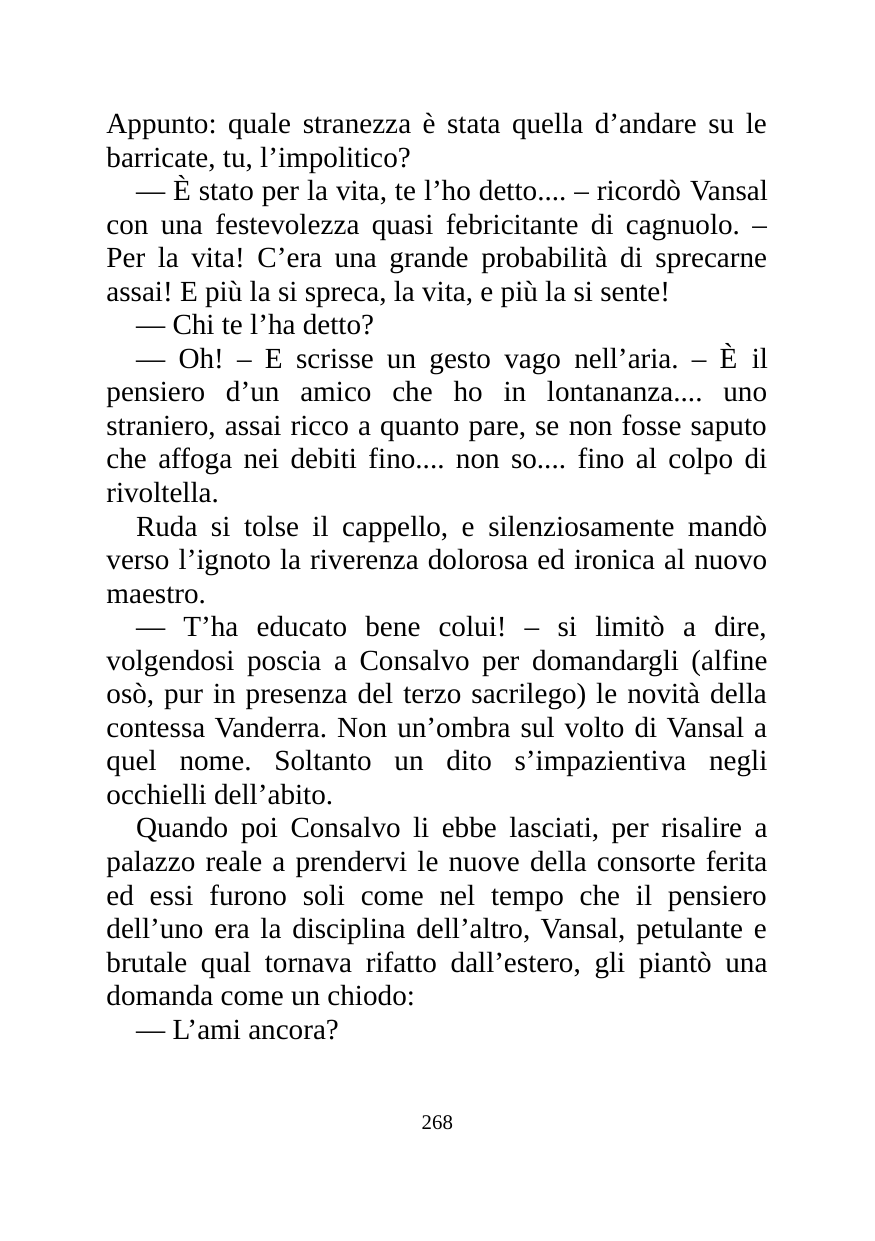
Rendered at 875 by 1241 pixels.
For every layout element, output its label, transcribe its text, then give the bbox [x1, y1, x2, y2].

text — Chi te l’ha detto? [106, 307, 768, 341]
text — L’ami ancora? [106, 1012, 768, 1045]
text Ruda si tolse il cappello, e silenziosamente mandò verso l’ignoto la riverenza dolorosa ed ironica al nuovo maestro. [106, 509, 768, 609]
text Appunto: quale stranezza è stata quella d’andare su le barricate, tu, l’impolitico? [106, 106, 768, 173]
text — T’ha educato bene colui! – si limitò a dire, volgendosi poscia a Consalvo per domandargli (alfine osò, pur in presenza del terzo sacrilego) le novità della contessa Vanderra. Non un’ombra sul volto di Vansal a quel nome. Soltanto un dito s’impazientiva negli occhielli dell’abito. [106, 609, 768, 811]
text Quando poi Consalvo li ebbe lasciati, per risalire a palazzo reale a prendervi le nuove della consorte ferita ed essi furono soli come nel tempo che il pensiero dell’uno era la disciplina dell’altro, Vansal, petulante e brutale qual tornava rifatto dall’estero, gli piantò una domanda come un chiodo: [106, 811, 768, 1012]
text — È stato per la vita, te l’ho detto.... – ricordò Vansal con una festevolezza quasi febricitante di cagnuolo. – Per la vita! C’era una grande probabilità di sprecarne assai! E più la si spreca, la vita, e più la si sente! [106, 173, 768, 307]
text — Oh! – E scrisse un gesto vago nell’aria. – È il pensiero d’un amico che ho in lontananza.... uno straniero, assai ricco a quanto pare, se non fosse saputo che affoga nei debiti fino.... non so.... fino al colpo di rivoltella. [106, 341, 768, 509]
